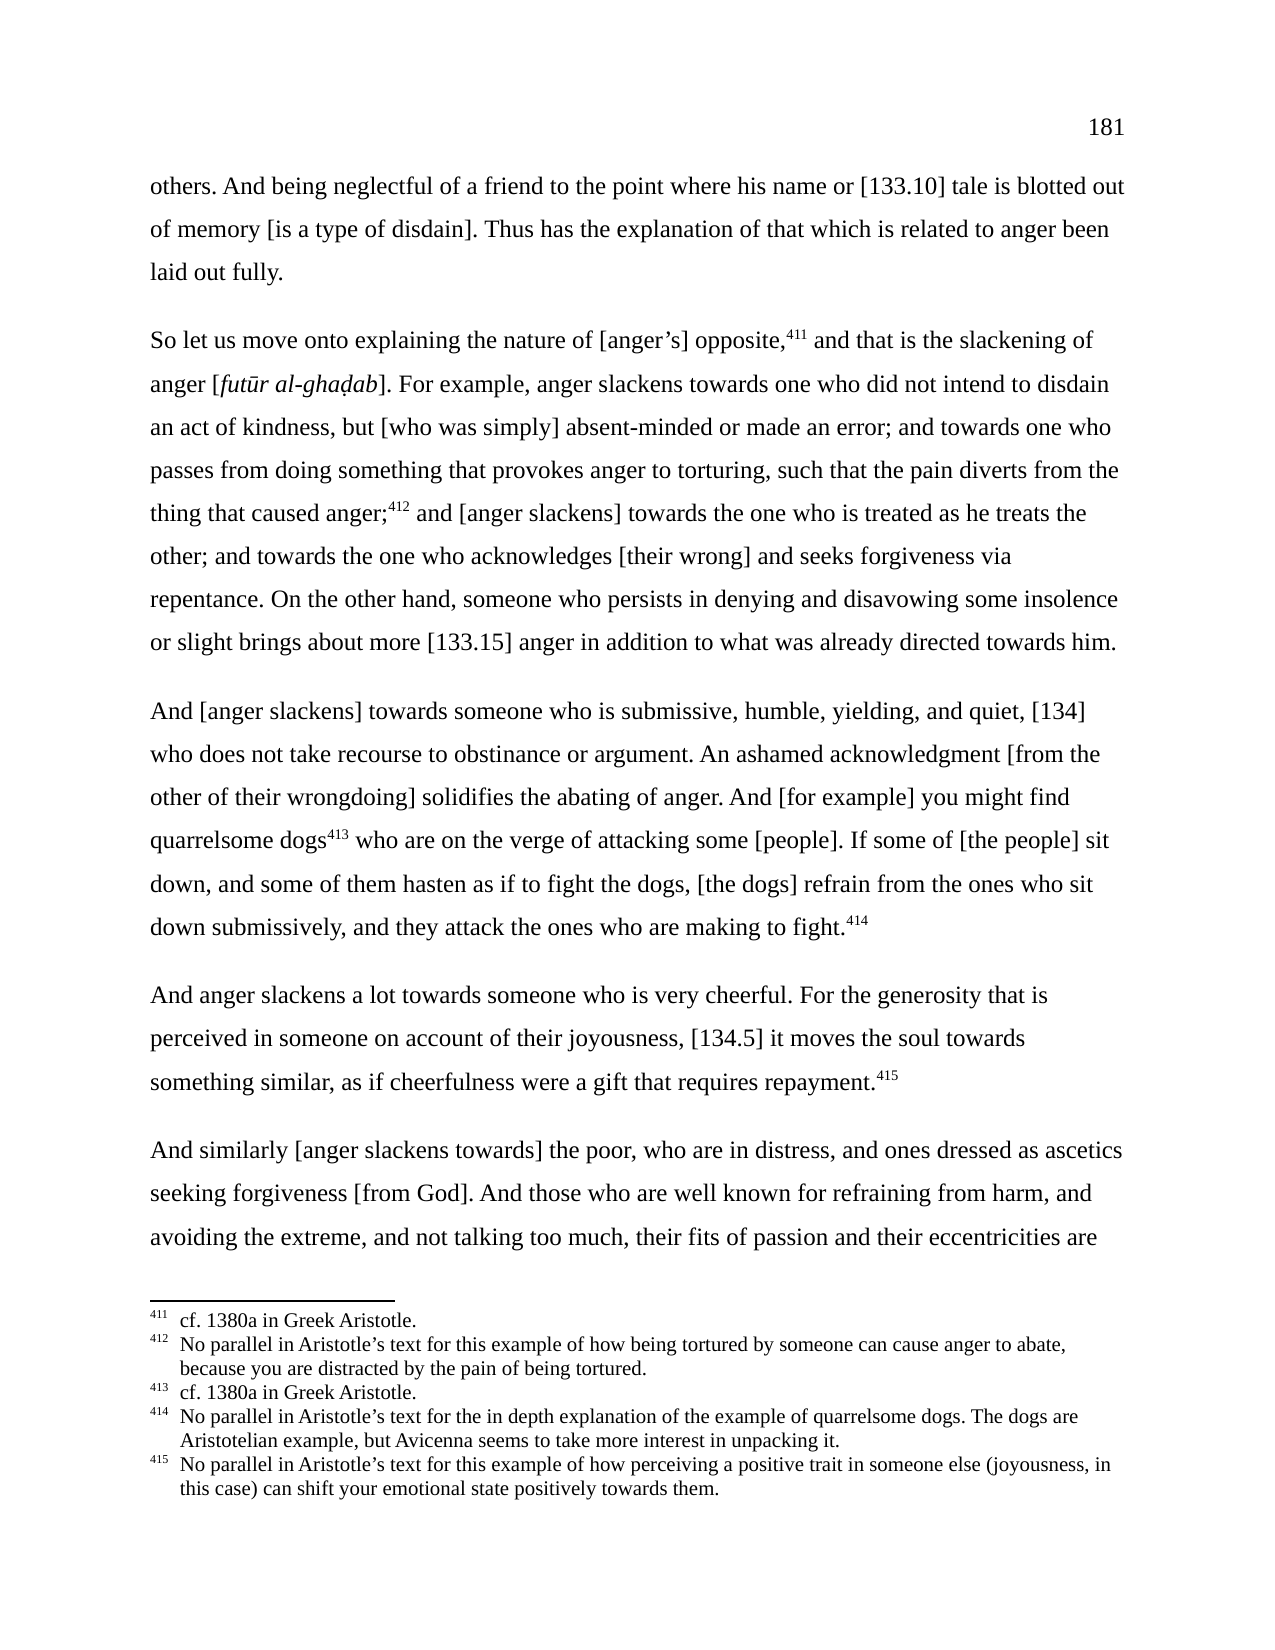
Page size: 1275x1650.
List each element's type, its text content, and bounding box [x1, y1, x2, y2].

text And [anger slackens] towards someone who is submissive, humble, yielding, and quiet, [134] who does not take recourse to obstinance or argument. An ashamed acknowledgment [from the other of their wrongdoing] solidifies the abating of anger. And [for example] you might find quarrelsome dogs who are on the verge of attacking some [people]. If some of [the people] sit down, and some of them hasten as if to fight the dogs, [the dogs] refrain from the ones who sit down submissively, and they attack the ones who are making to fight. [150, 696, 1125, 941]
text And anger slackens a lot towards someone who is very cheerful. For the generosity that is perceived in someone on account of their joyousness, [134.5] it moves the soul towards something similar, as if cheerfulness were a gift that requires repayment. [150, 980, 1125, 1095]
text cf. 1380a in Greek Aristotle. [150, 1307, 1125, 1332]
text So let us move onto explaining the nature of [anger’s] opposite, and that is the slackening of anger [futūr al-ghaḍab]. For example, anger slackens towards one who did not intend to disdain an act of kindness, but [who was simply] absent-minded or made an error; and towards one who passes from doing something that provokes anger to torturing, such that the pain diverts from the thing that caused anger; and [anger slackens] towards the one who is treated as he treats the other; and towards the one who acknowledges [their wrong] and seeks forgiveness via repentance. On the other hand, someone who persists in denying and disavowing some insolence or slight brings about more [133.15] anger in addition to what was already directed towards him. [150, 326, 1125, 656]
text No parallel in Aristotle’s text for this example of how being tortured by someone can cause anger to abate, because you are distracted by the pain of being tortured. [150, 1332, 1125, 1380]
text others. And being neglectful of a friend to the point where his name or [133.10] tale is blotted out of memory [is a type of disdain]. Thus has the explanation of that which is related to anger been laid out fully. [150, 171, 1125, 286]
text cf. 1380a in Greek Aristotle. [150, 1380, 1125, 1404]
text And similarly [anger slackens towards] the poor, who are in distress, and ones dressed as ascetics seeking forgiveness [from God]. And those who are well known for refraining from harm, and avoiding the extreme, and not talking too much, their fits of passion and their eccentricities are [150, 1135, 1125, 1250]
text No parallel in Aristotle’s text for the in depth explanation of the example of quarrelsome dogs. The dogs are Aristotelian example, but Avicenna seems to take more interest in unpacking it. [150, 1404, 1125, 1452]
text No parallel in Aristotle’s text for this example of how perceiving a positive trait in someone else (joyousness, in this case) can shift your emotional state positively towards them. [150, 1452, 1125, 1500]
